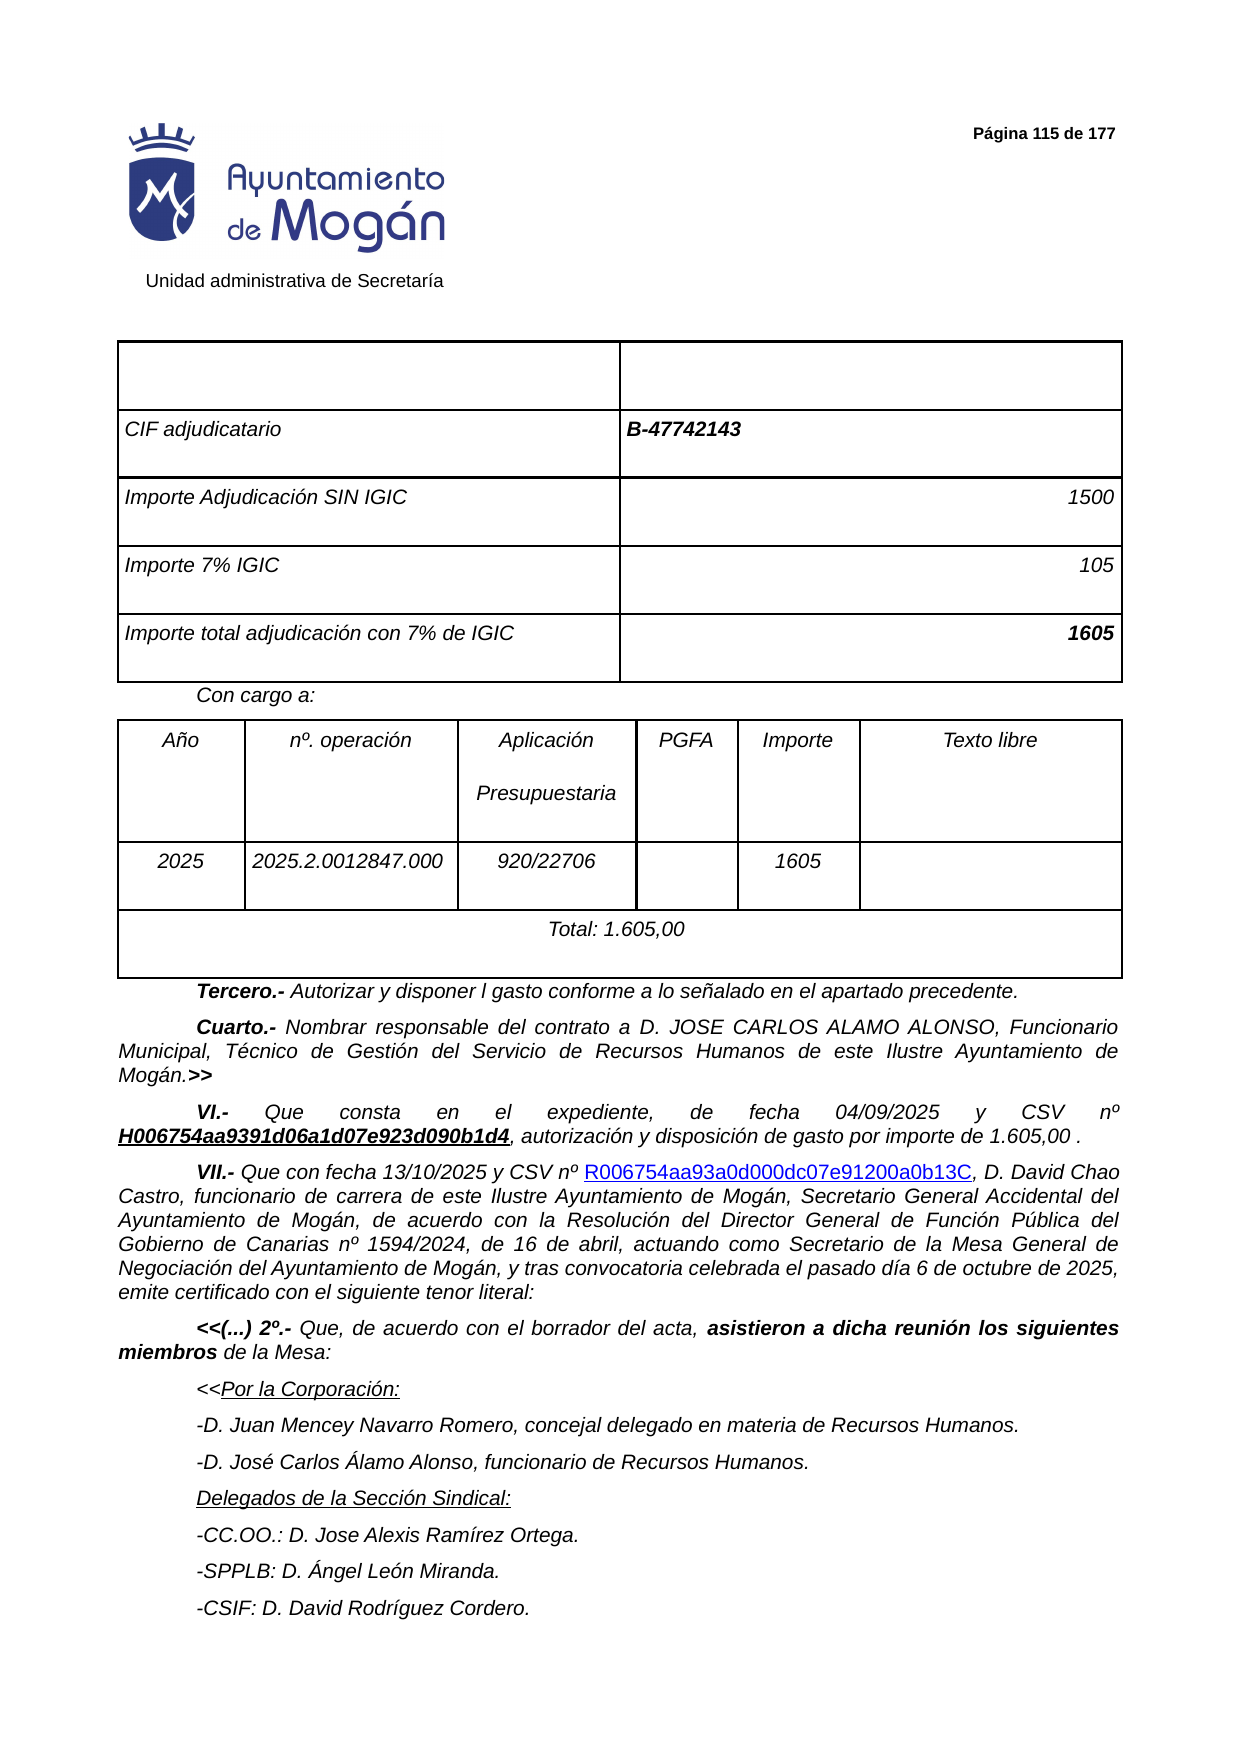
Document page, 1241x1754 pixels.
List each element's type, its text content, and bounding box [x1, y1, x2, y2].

text -SPPLB: D. Ángel León Miranda. [118, 1559, 1122, 1583]
picture [128, 123, 445, 259]
text <<(...) 2º.- Que, de acuerdo con el borrador del acta, asistieron a dicha reunión los siguientes miembros de la Mesa: [118, 1316, 1122, 1364]
table_header PGFA [638, 721, 737, 841]
text VII.- Que con fecha 13/10/2025 y CSV nº R006754aa93a0d000dc07e91200a0b13C, D. David Chao Castro, funcionario de carrera de este Ilustre Ayuntamiento de Mogán, Secretario General Accidental del Ayuntamiento de Mogán, de acuerdo con la Resolución del Director General de Función Pública del Gobierno de Canarias nº 1594/2024, de 16 de abril, actuando como Secretario de la Mesa General de Negociación del Ayuntamiento de Mogán, y tras convocatoria celebrada el pasado día 6 de octubre de 2025, emite certificado con el siguiente tenor literal: [118, 1160, 1122, 1304]
table_cell [119, 343, 619, 408]
table_header Texto libre [861, 721, 1121, 841]
table_cell Importe Adjudicación SIN IGIC [119, 479, 619, 544]
table_cell Importe 7% IGIC [119, 547, 619, 612]
table_cell [638, 843, 737, 908]
table_cell 1500 [621, 479, 1121, 544]
table_cell [621, 343, 1121, 408]
table_cell 105 [621, 547, 1121, 612]
table_cell 2025.2.0012847.000 [246, 843, 457, 908]
text -D. José Carlos Álamo Alonso, funcionario de Recursos Humanos. [118, 1449, 1122, 1473]
text -CSIF: D. David Rodríguez Cordero. [118, 1595, 1122, 1619]
table_cell 1605 [621, 615, 1121, 681]
text <<Por la Corporación: [118, 1377, 1122, 1401]
text Con cargo a: [118, 683, 1122, 707]
table_cell Importe total adjudicación con 7% de IGIC [119, 615, 619, 681]
table_cell [861, 843, 1121, 908]
table_cell B-47742143 [621, 411, 1121, 476]
text Cuarto.- Nombrar responsable del contrato a D. JOSE CARLOS ALAMO ALONSO, Funcionario Municipal, Técnico de Gestión del Servicio de Recursos Humanos de este Ilustre Ayuntamiento de Mogán.>> [118, 1015, 1122, 1087]
table_header Aplicación Presupuestaria [459, 721, 635, 841]
text -CC.OO.: D. Jose Alexis Ramírez Ortega. [118, 1522, 1122, 1546]
text -D. Juan Mencey Navarro Romero, concejal delegado en materia de Recursos Humanos. [118, 1413, 1122, 1437]
table_cell 2025 [119, 843, 244, 908]
text Tercero.- Autorizar y disponer l gasto conforme a lo señalado en el apartado precedente. [118, 979, 1122, 1003]
text Delegados de la Sección Sindical: [118, 1486, 1122, 1510]
table_header Importe [739, 721, 859, 841]
table_cell 1605 [739, 843, 859, 908]
text VI.- Que consta en el expediente, de fecha 04/09/2025 y CSV nº H006754aa9391d06a1d07e923d090b1d4, autorización y disposición de gasto por importe de 1.605,00 . [118, 1099, 1122, 1147]
table_cell 920/22706 [459, 843, 635, 908]
table_header nº. operación [246, 721, 457, 841]
table_header Año [119, 721, 244, 841]
table_cell CIF adjudicatario [119, 411, 619, 476]
table_cell Total: 1.605,00 [119, 911, 1121, 977]
